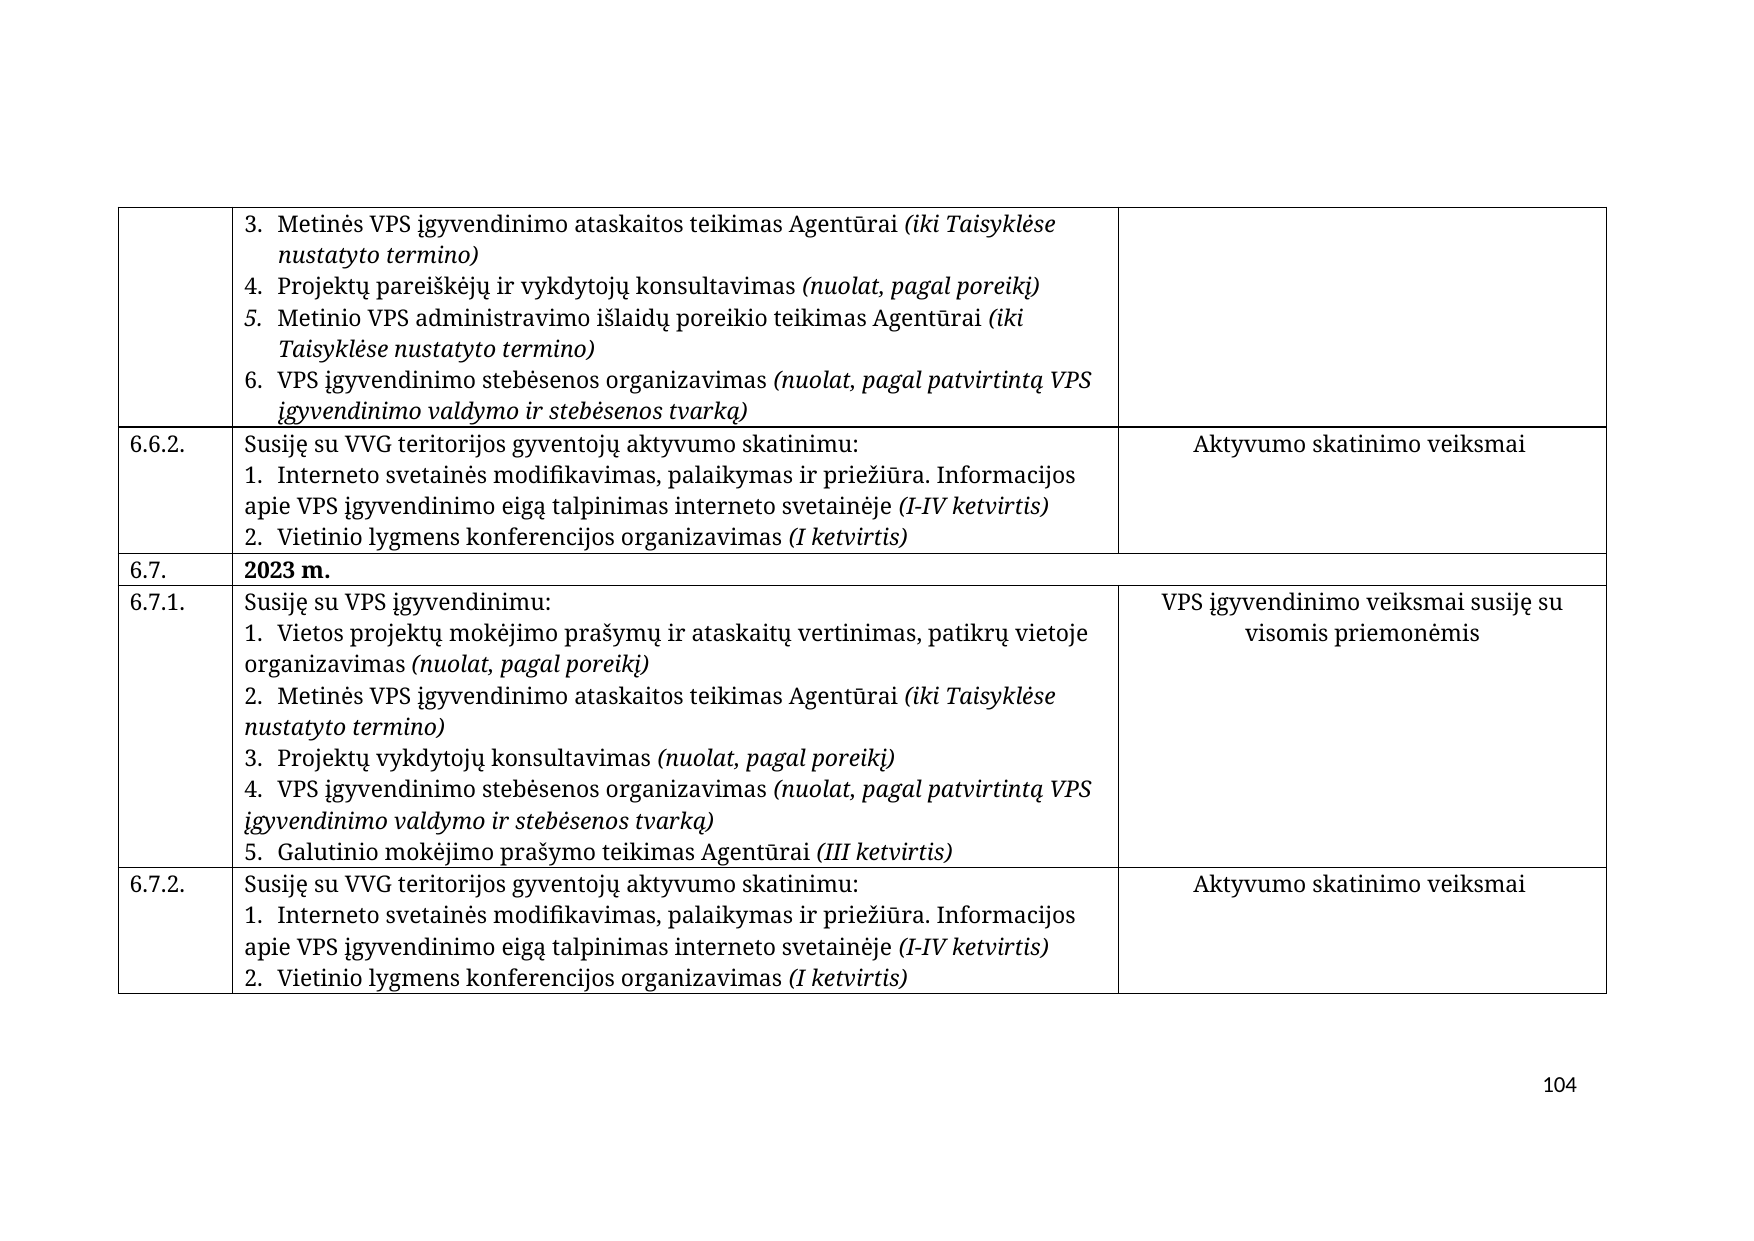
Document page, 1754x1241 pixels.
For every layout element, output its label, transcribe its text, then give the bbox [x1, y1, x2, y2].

table_cell VPS įgyvendinimo veiksmai susiję su visomis priemonėmis [1119, 586, 1606, 867]
table_cell Susiję su VVG teritorijos gyventojų aktyvumo skatinimu: 1. Interneto svetainės modifikavimas, palaikymas ir priežiūra. Informacijos apie VPS įgyvendinimo eigą talpinimas interneto svetainėje (I-IV ketvirtis) 2. Vietinio lygmens konferencijos organizavimas (I ketvirtis) [233, 428, 1118, 552]
table_cell 3. Metinės VPS įgyvendinimo ataskaitos teikimas Agentūrai (iki Taisyklėse nustatyto termino) 4. Projektų pareiškėjų ir vykdytojų konsultavimas (nuolat, pagal poreikį) 5. Metinio VPS administravimo išlaidų poreikio teikimas Agentūrai (iki Taisyklėse nustatyto termino) 6. VPS įgyvendinimo stebėsenos organizavimas (nuolat, pagal patvirtintą VPS įgyvendinimo valdymo ir stebėsenos tvarką) [233, 208, 1118, 426]
table_cell 6.7.1. [119, 586, 232, 867]
table_cell Susiję su VVG teritorijos gyventojų aktyvumo skatinimu: 1. Interneto svetainės modifikavimas, palaikymas ir priežiūra. Informacijos apie VPS įgyvendinimo eigą talpinimas interneto svetainėje (I-IV ketvirtis) 2. Vietinio lygmens konferencijos organizavimas (I ketvirtis) [233, 868, 1118, 993]
table_cell 6.7. [119, 554, 232, 585]
table_cell Aktyvumo skatinimo veiksmai [1119, 868, 1606, 993]
table_cell Aktyvumo skatinimo veiksmai [1119, 428, 1606, 552]
table_cell [119, 208, 232, 426]
table_cell 2023 m. [233, 554, 1606, 585]
table_cell [1119, 208, 1606, 426]
table_cell Susiję su VPS įgyvendinimu: 1. Vietos projektų mokėjimo prašymų ir ataskaitų vertinimas, patikrų vietoje organizavimas (nuolat, pagal poreikį) 2. Metinės VPS įgyvendinimo ataskaitos teikimas Agentūrai (iki Taisyklėse nustatyto termino) 3. Projektų vykdytojų konsultavimas (nuolat, pagal poreikį) 4. VPS įgyvendinimo stebėsenos organizavimas (nuolat, pagal patvirtintą VPS įgyvendinimo valdymo ir stebėsenos tvarką) 5. Galutinio mokėjimo prašymo teikimas Agentūrai (III ketvirtis) [233, 586, 1118, 867]
table_cell 6.7.2. [119, 868, 232, 993]
table_cell 6.6.2. [119, 428, 232, 552]
